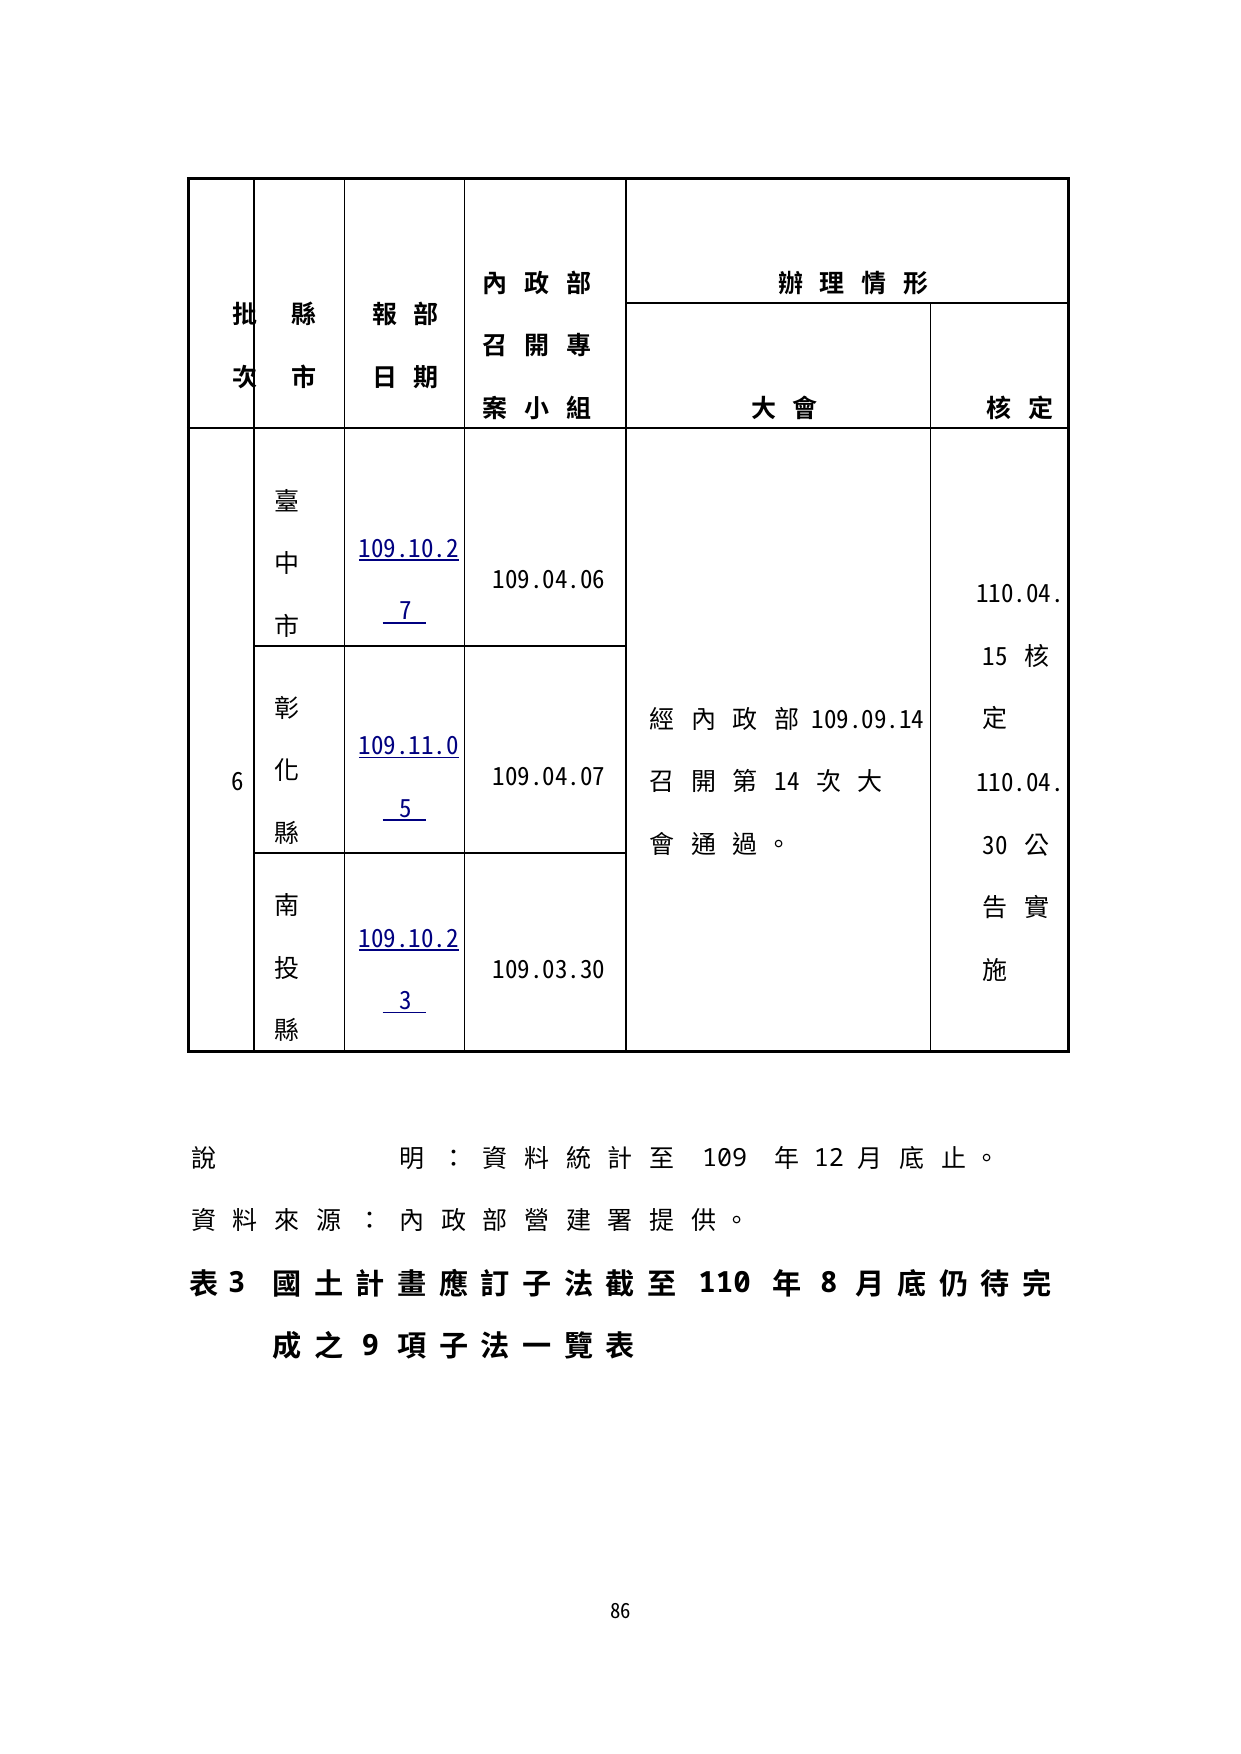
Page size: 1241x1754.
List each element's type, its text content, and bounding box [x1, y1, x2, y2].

table_cell 大會 [627, 304, 930, 427]
table_header 報部日期 [345, 180, 464, 427]
text 說 明：資料統計至109年12月底止。 [178, 1115, 1058, 1177]
table_header 辦理情形 [627, 180, 1067, 302]
table_cell 109.10.23 [345, 854, 464, 1049]
table_cell 109.10.27 [345, 429, 464, 645]
table_cell 核定 [931, 304, 1067, 427]
table_cell 南投縣 [255, 854, 344, 1049]
table_header 內政部召開專案小組日期 [465, 180, 625, 427]
table_cell 109.03.30 [465, 854, 625, 1049]
text 資料來源：內政部營建署提供。 [178, 1177, 1058, 1240]
table_cell 109.04.06 [465, 429, 625, 645]
table_cell 109.11.05 [345, 647, 464, 852]
table_cell 經內政部109.09.14召開第14次大會通過。 [627, 429, 930, 1049]
table_cell 6 [190, 429, 253, 1049]
text 表3 國土計畫應訂子法截至110年8月底仍待完成之9項子法一覽表 [183, 1240, 1058, 1365]
table_header 縣市 [255, 180, 344, 427]
table_cell 110.04.15核定 110.04.30公告實施 [931, 429, 1067, 1049]
table_cell 彰化縣 [255, 647, 344, 852]
table_header 批次 [190, 180, 253, 427]
table_cell 109.04.07 [465, 647, 625, 852]
table_cell 臺中市 [255, 429, 344, 645]
